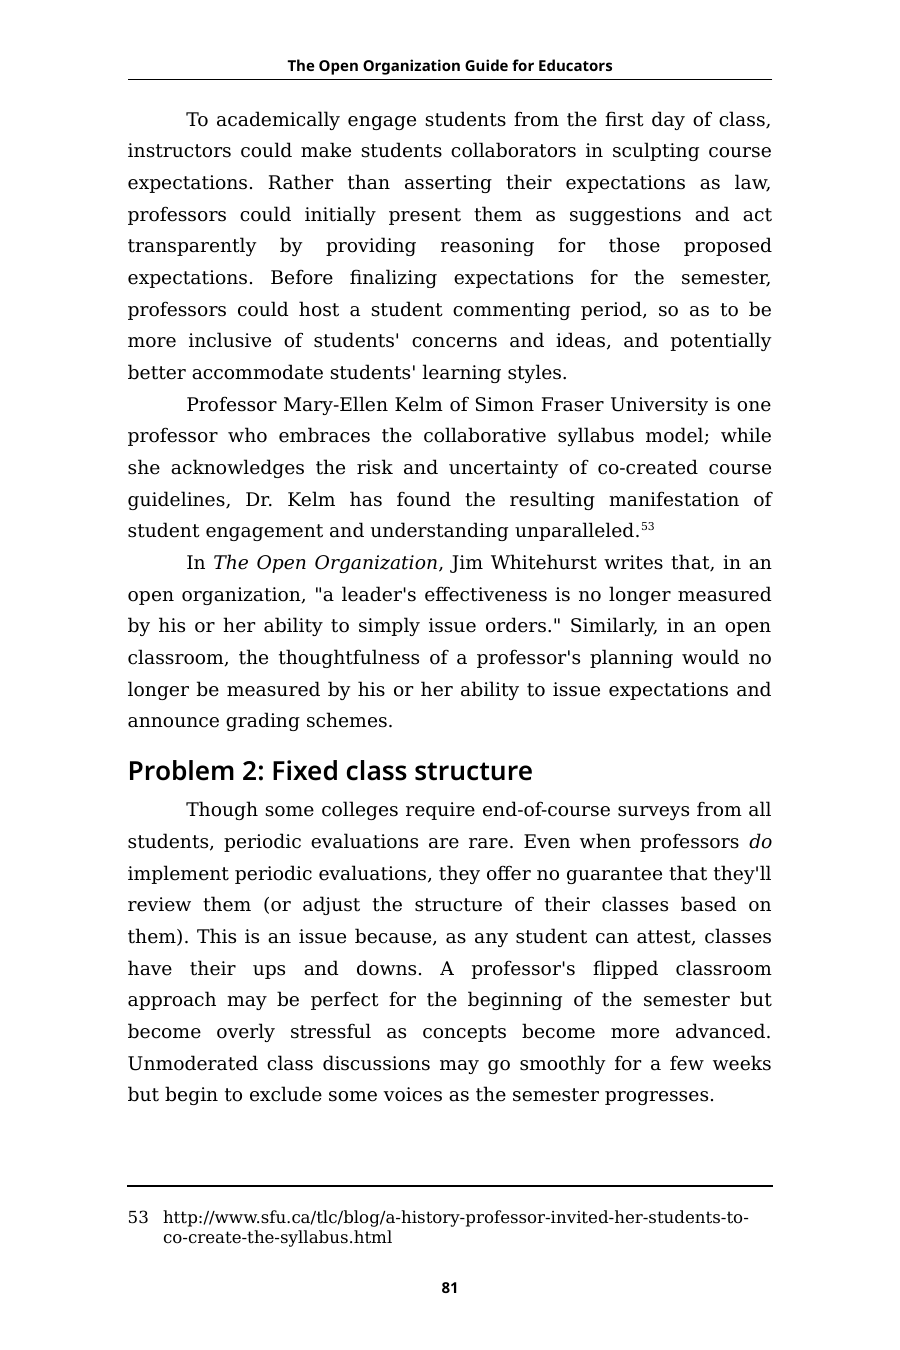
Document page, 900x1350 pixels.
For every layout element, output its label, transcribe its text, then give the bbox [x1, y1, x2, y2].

text To academically engage students from the first day of class, instructors could make students collaborators in sculpting course expectations. Rather than asserting their expectations as law, professors could initially present them as suggestions and act transparently by providing reasoning for those proposed expectations. Before finalizing expectations for the semester, professors could host a student commenting period, so as to be more inclusive of students' concerns and ideas, and potentially better accommodate students' learning styles. [127, 109, 772, 384]
text Though some colleges require end-of-course surveys from all students, periodic evaluations are rare. Even when professors do implement periodic evaluations, they offer no guarantee that they'll review them (or adjust the structure of their classes based on them). This is an issue because, as any student can attest, classes have their ups and downs. A professor's flipped classroom approach may be perfect for the beginning of the semester but become overly stressful as concepts become more advanced. Unmoderated class discussions may go smoothly for a few weeks but begin to exclude some voices as the semester progresses. [127, 799, 772, 1106]
text Professor Mary-Ellen Kelm of Simon Fraser University is one professor who embraces the collaborative syllabus model; while she acknowledges the risk and uncertainty of co-created course guidelines, Dr. Kelm has found the resulting manifestation of student engagement and understanding unparalleled. [127, 394, 772, 542]
text In The Open Organization, Jim Whitehurst writes that, in an open organization, "a leader's effectiveness is no longer measured by his or her ability to simply issue orders." Similarly, in an open classroom, the thoughtfulness of a professor's planning would no longer be measured by his or her ability to issue expectations and announce grading schemes. [127, 552, 772, 732]
text http://www.sfu.ca/tlc/blog/a-history-professor-invited-her-students-to-co-create-the-syllabus.html [127, 1208, 772, 1247]
subtitle Problem 2: Fixed class structure [127, 757, 772, 787]
